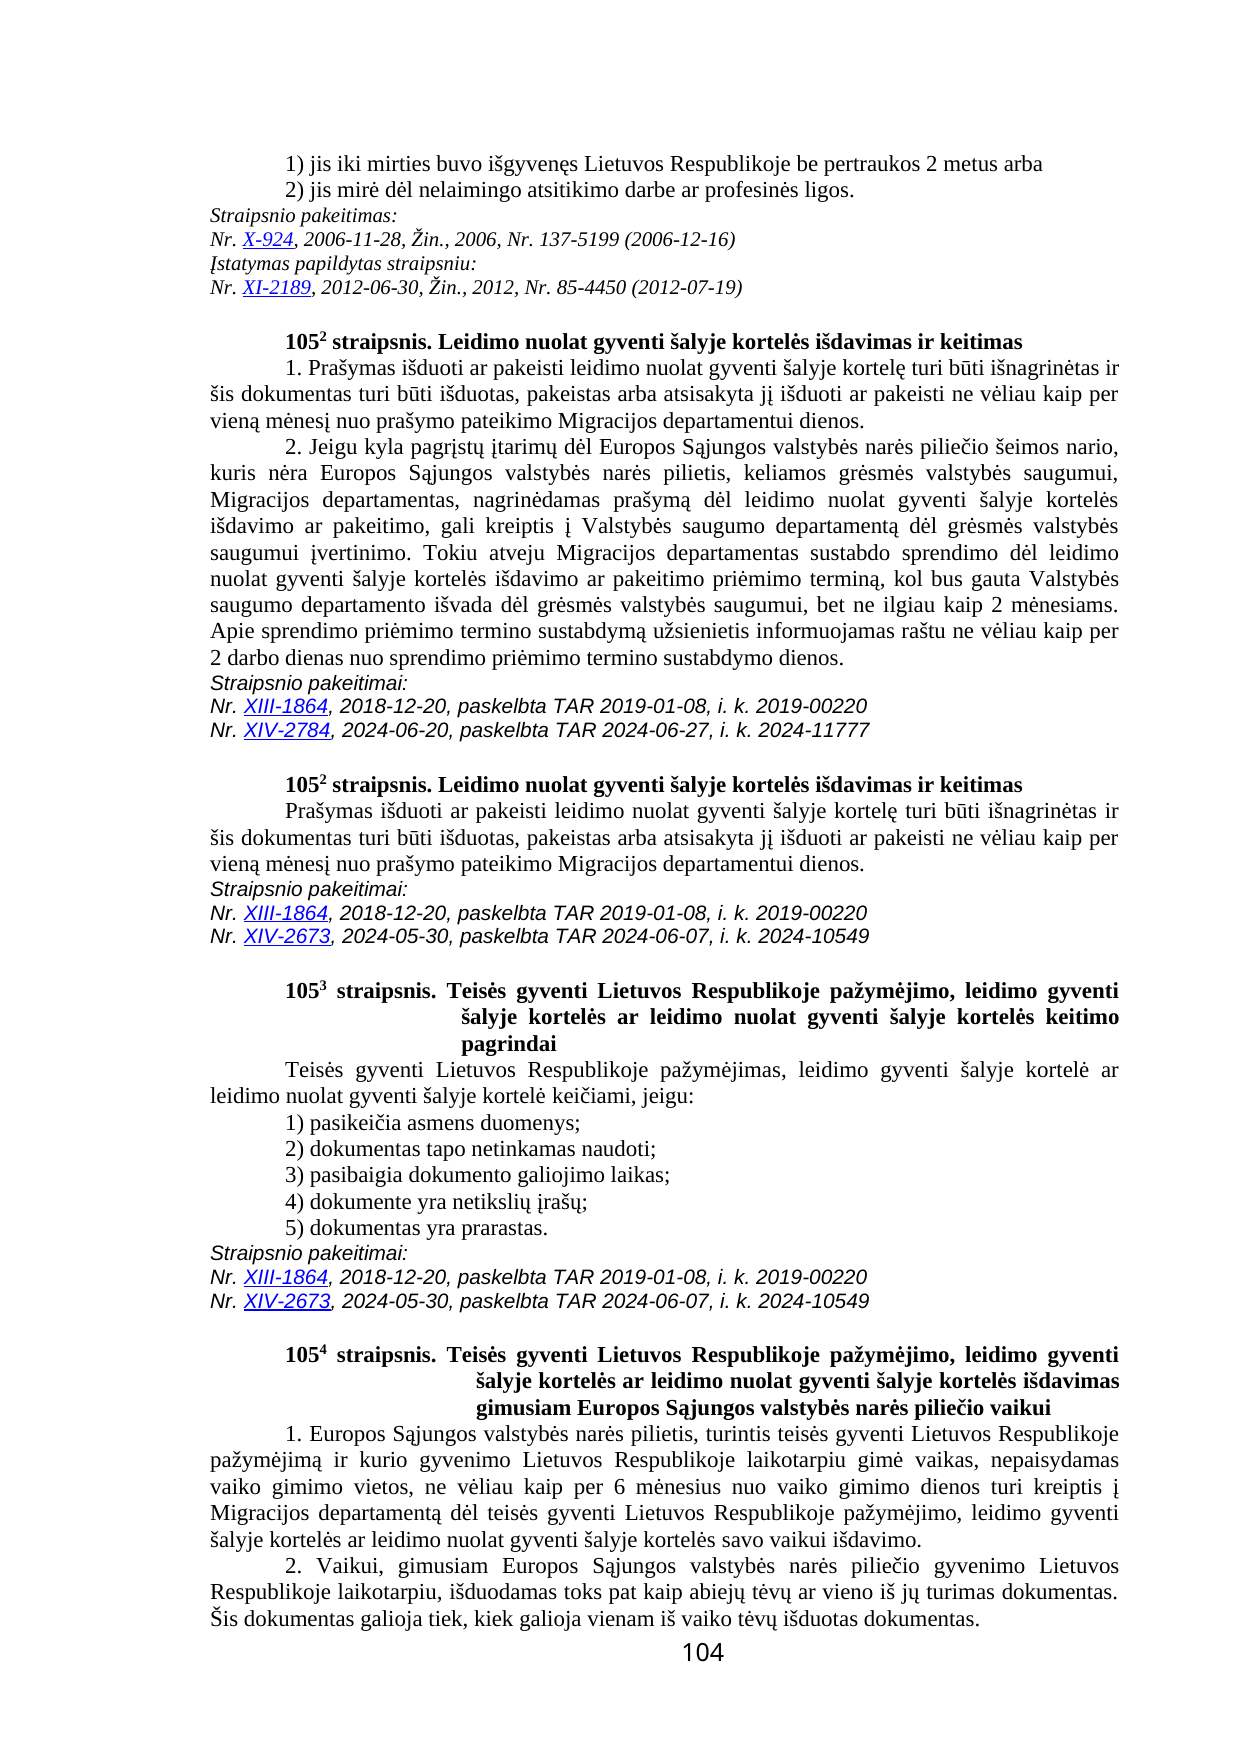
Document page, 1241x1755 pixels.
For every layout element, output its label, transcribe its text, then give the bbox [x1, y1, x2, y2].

text 2. Vaikui, gimusiam Europos Sąjungos valstybės narės piliečio gyvenimo Lietuvos Respublikoje laikotarpiu, išduodamas toks pat kaip abiejų tėvų ar vieno iš jų turimas dokumentas. Šis dokumentas galioja tiek, kiek galioja vienam iš vaiko tėvų išduotas dokumentas. [210, 1552, 1120, 1631]
text 1) pasikeičia asmens duomenys; [210, 1109, 1120, 1135]
text 2) jis mirė dėl nelaimingo atsitikimo darbe ar profesinės ligos. [210, 176, 1120, 203]
text Nr. XIII-1864, 2018-12-20, paskelbta TAR 2019-01-08, i. k. 2019-00220 [210, 694, 1120, 718]
text Įstatymas papildytas straipsniu: [210, 251, 1120, 275]
text Nr. XIV-2673, 2024-05-30, paskelbta TAR 2024-06-07, i. k. 2024-10549 [210, 924, 1120, 948]
text Straipsnio pakeitimai: [210, 1241, 1120, 1264]
text Straipsnio pakeitimai: [210, 670, 1120, 694]
text Nr. XIII-1864, 2018-12-20, paskelbta TAR 2019-01-08, i. k. 2019-00220 [210, 900, 1120, 924]
text 1053 straipsnis. Teisės gyventi Lietuvos Respublikoje pažymėjimo, leidimo gyventi šalyje kortelės ar leidimo nuolat gyventi šalyje kortelės keitimo pagrindai [285, 977, 1120, 1056]
text 1054 straipsnis. Teisės gyventi Lietuvos Respublikoje pažymėjimo, leidimo gyventi šalyje kortelės ar leidimo nuolat gyventi šalyje kortelės išdavimas gimusiam Europos Sąjungos valstybės narės piliečio vaikui [285, 1341, 1120, 1420]
text 5) dokumentas yra prarastas. [210, 1214, 1120, 1241]
text 2) dokumentas tapo netinkamas naudoti; [210, 1135, 1120, 1161]
text 2. Jeigu kyla pagrįstų įtarimų dėl Europos Sąjungos valstybės narės piliečio šeimos nario, kuris nėra Europos Sąjungos valstybės narės pilietis, keliamos grėsmės valstybės saugumui, Migracijos departamentas, nagrinėdamas prašymą dėl leidimo nuolat gyventi šalyje kortelės išdavimo ar pakeitimo, gali kreiptis į Valstybės saugumo departamentą dėl grėsmės valstybės saugumui įvertinimo. Tokiu atveju Migracijos departamentas sustabdo sprendimo dėl leidimo nuolat gyventi šalyje kortelės išdavimo ar pakeitimo priėmimo terminą, kol bus gauta Valstybės saugumo departamento išvada dėl grėsmės valstybės saugumui, bet ne ilgiau kaip 2 mėnesiams. Apie sprendimo priėmimo termino sustabdymą užsienietis informuojamas raštu ne vėliau kaip per 2 darbo dienas nuo sprendimo priėmimo termino sustabdymo dienos. [210, 433, 1120, 670]
text 1. Europos Sąjungos valstybės narės pilietis, turintis teisės gyventi Lietuvos Respublikoje pažymėjimą ir kurio gyvenimo Lietuvos Respublikoje laikotarpiu gimė vaikas, nepaisydamas vaiko gimimo vietos, ne vėliau kaip per 6 mėnesius nuo vaiko gimimo dienos turi kreiptis į Migracijos departamentą dėl teisės gyventi Lietuvos Respublikoje pažymėjimo, leidimo gyventi šalyje kortelės ar leidimo nuolat gyventi šalyje kortelės savo vaikui išdavimo. [210, 1420, 1120, 1552]
text Nr. XIV-2673, 2024-05-30, paskelbta TAR 2024-06-07, i. k. 2024-10549 [210, 1288, 1120, 1312]
text Nr. XIII-1864, 2018-12-20, paskelbta TAR 2019-01-08, i. k. 2019-00220 [210, 1264, 1120, 1288]
text 3) pasibaigia dokumento galiojimo laikas; [210, 1161, 1120, 1188]
text Nr. XIV-2784, 2024-06-20, paskelbta TAR 2024-06-27, i. k. 2024-11777 [210, 718, 1120, 742]
text 1052 straipsnis. Leidimo nuolat gyventi šalyje kortelės išdavimas ir keitimas [210, 328, 1120, 354]
text Teisės gyventi Lietuvos Respublikoje pažymėjimas, leidimo gyventi šalyje kortelė ar leidimo nuolat gyventi šalyje kortelė keičiami, jeigu: [210, 1056, 1120, 1109]
text 1052 straipsnis. Leidimo nuolat gyventi šalyje kortelės išdavimas ir keitimas [210, 771, 1120, 797]
text Nr. X-924, 2006-11-28, Žin., 2006, Nr. 137-5199 (2006-12-16) [210, 227, 1120, 251]
text 4) dokumente yra netikslių įrašų; [210, 1188, 1120, 1214]
text 1) jis iki mirties buvo išgyvenęs Lietuvos Respublikoje be pertraukos 2 metus arba [210, 150, 1120, 176]
text Prašymas išduoti ar pakeisti leidimo nuolat gyventi šalyje kortelę turi būti išnagrinėtas ir šis dokumentas turi būti išduotas, pakeistas arba atsisakyta jį išduoti ar pakeisti ne vėliau kaip per vieną mėnesį nuo prašymo pateikimo Migracijos departamentui dienos. [210, 797, 1120, 876]
text 1. Prašymas išduoti ar pakeisti leidimo nuolat gyventi šalyje kortelę turi būti išnagrinėtas ir šis dokumentas turi būti išduotas, pakeistas arba atsisakyta jį išduoti ar pakeisti ne vėliau kaip per vieną mėnesį nuo prašymo pateikimo Migracijos departamentui dienos. [210, 354, 1120, 433]
text Straipsnio pakeitimai: [210, 876, 1120, 900]
text Straipsnio pakeitimas: [210, 203, 1120, 227]
text Nr. XI-2189, 2012-06-30, Žin., 2012, Nr. 85-4450 (2012-07-19) [210, 275, 1120, 299]
